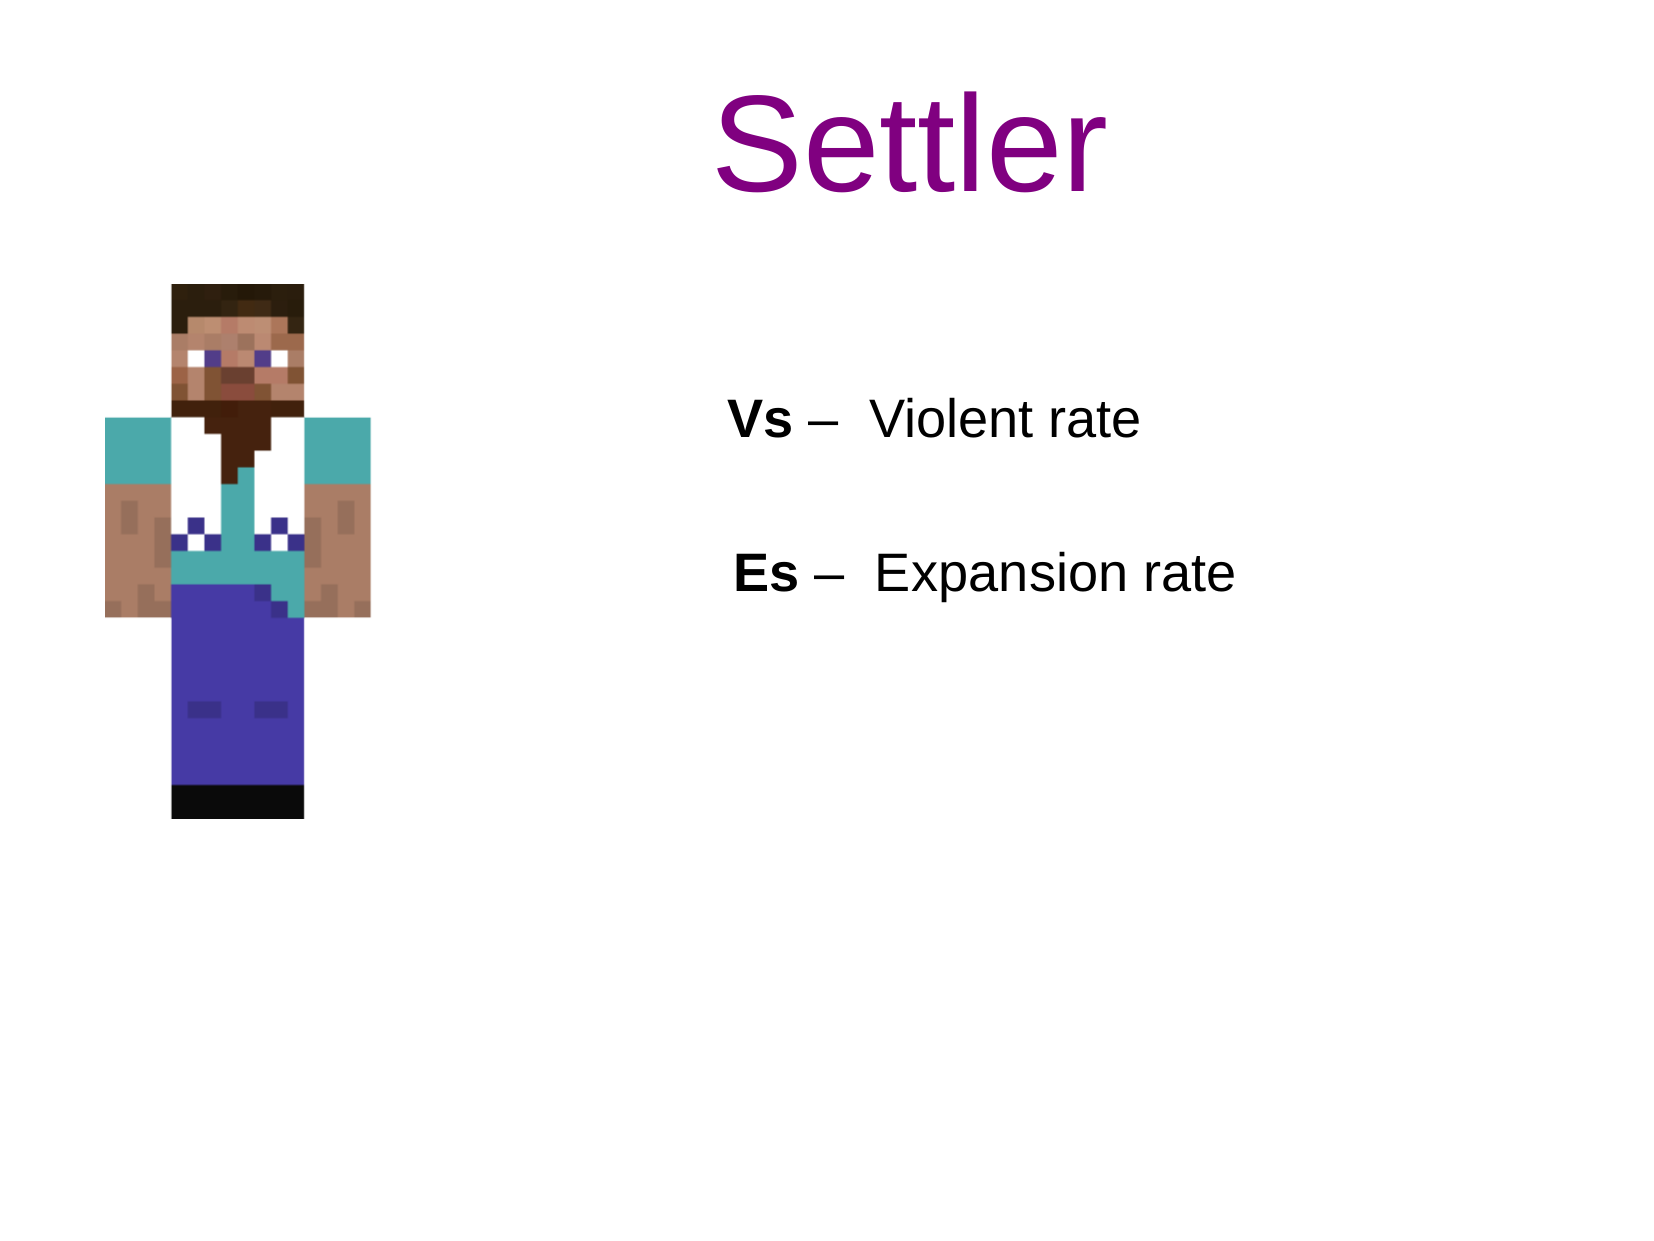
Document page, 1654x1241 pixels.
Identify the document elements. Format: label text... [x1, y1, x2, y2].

title Settler [166, 39, 1654, 247]
text_box Es – Expansion rate [718, 534, 1654, 611]
text_box Vs – Violent rate [712, 381, 1654, 457]
picture [105, 284, 407, 819]
